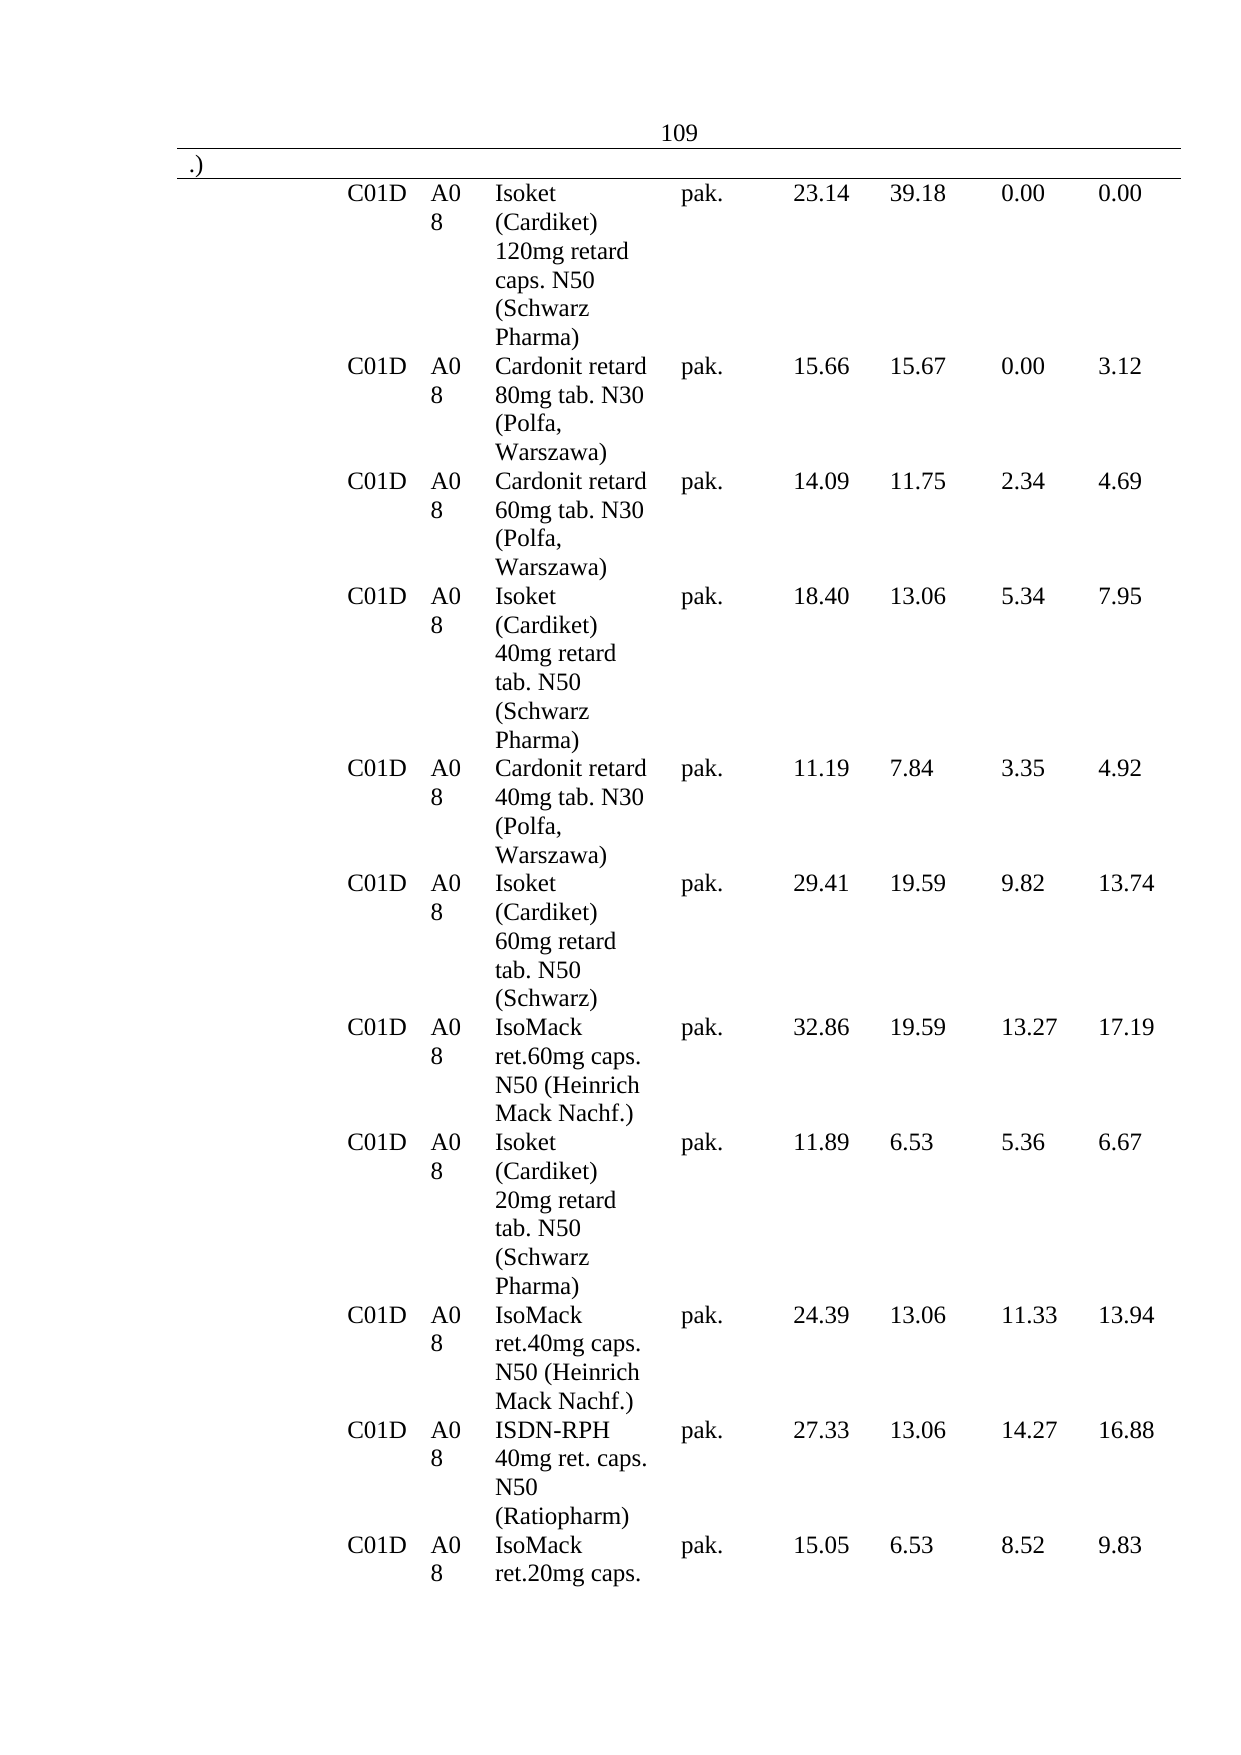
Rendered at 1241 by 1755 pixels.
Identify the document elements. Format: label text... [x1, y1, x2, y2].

table_cell 13.06 [878, 1300, 990, 1415]
table_cell A08 [419, 581, 483, 753]
table_cell 39.18 [878, 179, 990, 351]
table_cell 14.09 [782, 466, 878, 581]
table_cell 13.94 [1087, 1300, 1181, 1415]
table_cell 2.34 [990, 466, 1087, 581]
table_cell 5.36 [990, 1127, 1087, 1300]
table_cell ISDN-RPH 40mg ret. caps. N50 (Ratiopharm) [484, 1415, 669, 1530]
table_cell [177, 754, 271, 868]
table_cell 0.00 [990, 351, 1087, 466]
table_cell 13.06 [878, 581, 990, 753]
table_cell [419, 149, 483, 177]
table_cell 5.34 [990, 581, 1087, 753]
table_cell C01D [336, 1127, 419, 1300]
table_cell [177, 1300, 271, 1415]
table_cell 19.59 [878, 869, 990, 1012]
table_cell C01D [336, 869, 419, 1012]
table_cell 6.53 [878, 1530, 990, 1587]
table_cell [177, 179, 271, 351]
table_cell [271, 466, 336, 581]
table_cell [177, 351, 271, 466]
table_cell [271, 149, 336, 177]
table_cell 4.92 [1087, 754, 1181, 868]
table_cell pak. [670, 1530, 782, 1587]
table_cell [336, 149, 419, 177]
table_cell A08 [419, 179, 483, 351]
table_cell Isoket (Cardiket) 40mg retard tab. N50 (Schwarz Pharma) [484, 581, 669, 753]
table_cell C01D [336, 351, 419, 466]
table_cell 15.67 [878, 351, 990, 466]
table_cell [177, 466, 271, 581]
table_cell A08 [419, 754, 483, 868]
table_cell 0.00 [1087, 179, 1181, 351]
table_cell A08 [419, 466, 483, 581]
table_cell pak. [670, 869, 782, 1012]
table_cell 15.05 [782, 1530, 878, 1587]
table_cell C01D [336, 1012, 419, 1127]
table_cell A08 [419, 351, 483, 466]
table_cell [271, 1415, 336, 1530]
table_cell 13.74 [1087, 869, 1181, 1012]
table_cell 24.39 [782, 1300, 878, 1415]
table_cell [878, 149, 990, 177]
table_cell [177, 1127, 271, 1300]
table_cell pak. [670, 1415, 782, 1530]
table_cell A08 [419, 1530, 483, 1587]
table_cell C01D [336, 179, 419, 351]
table_cell 11.19 [782, 754, 878, 868]
table_cell 23.14 [782, 179, 878, 351]
table_cell 16.88 [1087, 1415, 1181, 1530]
table_cell 6.53 [878, 1127, 990, 1300]
table_cell Cardonit retard 40mg tab. N30 (Polfa, Warszawa) [484, 754, 669, 868]
table_cell 29.41 [782, 869, 878, 1012]
table_cell [271, 1012, 336, 1127]
table_cell pak. [670, 179, 782, 351]
table_cell pak. [670, 1012, 782, 1127]
table_cell IsoMack ret.40mg caps. N50 (Heinrich Mack Nachf.) [484, 1300, 669, 1415]
table_cell A08 [419, 1300, 483, 1415]
table_cell [1087, 149, 1181, 177]
table_cell A08 [419, 869, 483, 1012]
table_cell pak. [670, 351, 782, 466]
table_cell [484, 149, 669, 177]
table_cell Isoket (Cardiket) 20mg retard tab. N50 (Schwarz Pharma) [484, 1127, 669, 1300]
table_cell [177, 1012, 271, 1127]
table_cell .) [177, 149, 271, 177]
table_cell C01D [336, 1530, 419, 1587]
table_cell pak. [670, 1300, 782, 1415]
table_cell C01D [336, 466, 419, 581]
table_cell 13.27 [990, 1012, 1087, 1127]
table_cell C01D [336, 1415, 419, 1530]
table_cell 18.40 [782, 581, 878, 753]
table_cell C01D [336, 1300, 419, 1415]
table_cell [271, 1127, 336, 1300]
table_cell [271, 581, 336, 753]
table_cell [271, 1300, 336, 1415]
table_cell 17.19 [1087, 1012, 1181, 1127]
table_cell [177, 1530, 271, 1587]
table_cell [177, 1415, 271, 1530]
table_cell 13.06 [878, 1415, 990, 1530]
table_cell Cardonit retard 60mg tab. N30 (Polfa, Warszawa) [484, 466, 669, 581]
table_cell C01D [336, 581, 419, 753]
table_cell 32.86 [782, 1012, 878, 1127]
table_cell 6.67 [1087, 1127, 1181, 1300]
table_cell 3.12 [1087, 351, 1181, 466]
table_cell 11.89 [782, 1127, 878, 1300]
table_cell Isoket (Cardiket) 60mg retard tab. N50 (Schwarz) [484, 869, 669, 1012]
table_cell [271, 869, 336, 1012]
table_cell 4.69 [1087, 466, 1181, 581]
table_cell 7.95 [1087, 581, 1181, 753]
table_cell A08 [419, 1012, 483, 1127]
table_cell IsoMack ret.20mg caps. [484, 1530, 669, 1587]
table_cell pak. [670, 466, 782, 581]
table_cell A08 [419, 1415, 483, 1530]
table_cell 11.75 [878, 466, 990, 581]
table_cell 9.83 [1087, 1530, 1181, 1587]
table_cell 27.33 [782, 1415, 878, 1530]
table_cell A08 [419, 1127, 483, 1300]
table_cell 14.27 [990, 1415, 1087, 1530]
table_cell 15.66 [782, 351, 878, 466]
table_cell [782, 149, 878, 177]
table_cell [271, 1530, 336, 1587]
table_cell [670, 149, 782, 177]
table_cell 8.52 [990, 1530, 1087, 1587]
table_cell [177, 581, 271, 753]
table_cell [177, 869, 271, 1012]
table_cell pak. [670, 581, 782, 753]
table_cell C01D [336, 754, 419, 868]
table_cell [271, 351, 336, 466]
table_cell [271, 179, 336, 351]
table_cell 11.33 [990, 1300, 1087, 1415]
table_cell Cardonit retard 80mg tab. N30 (Polfa, Warszawa) [484, 351, 669, 466]
table_cell [990, 149, 1087, 177]
table_cell pak. [670, 1127, 782, 1300]
table_cell 3.35 [990, 754, 1087, 868]
table_cell [271, 754, 336, 868]
table_cell pak. [670, 754, 782, 868]
table_cell 19.59 [878, 1012, 990, 1127]
table_cell 9.82 [990, 869, 1087, 1012]
table_cell Isoket (Cardiket) 120mg retard caps. N50 (Schwarz Pharma) [484, 179, 669, 351]
table_cell 7.84 [878, 754, 990, 868]
table_cell 0.00 [990, 179, 1087, 351]
table_cell IsoMack ret.60mg caps. N50 (Heinrich Mack Nachf.) [484, 1012, 669, 1127]
